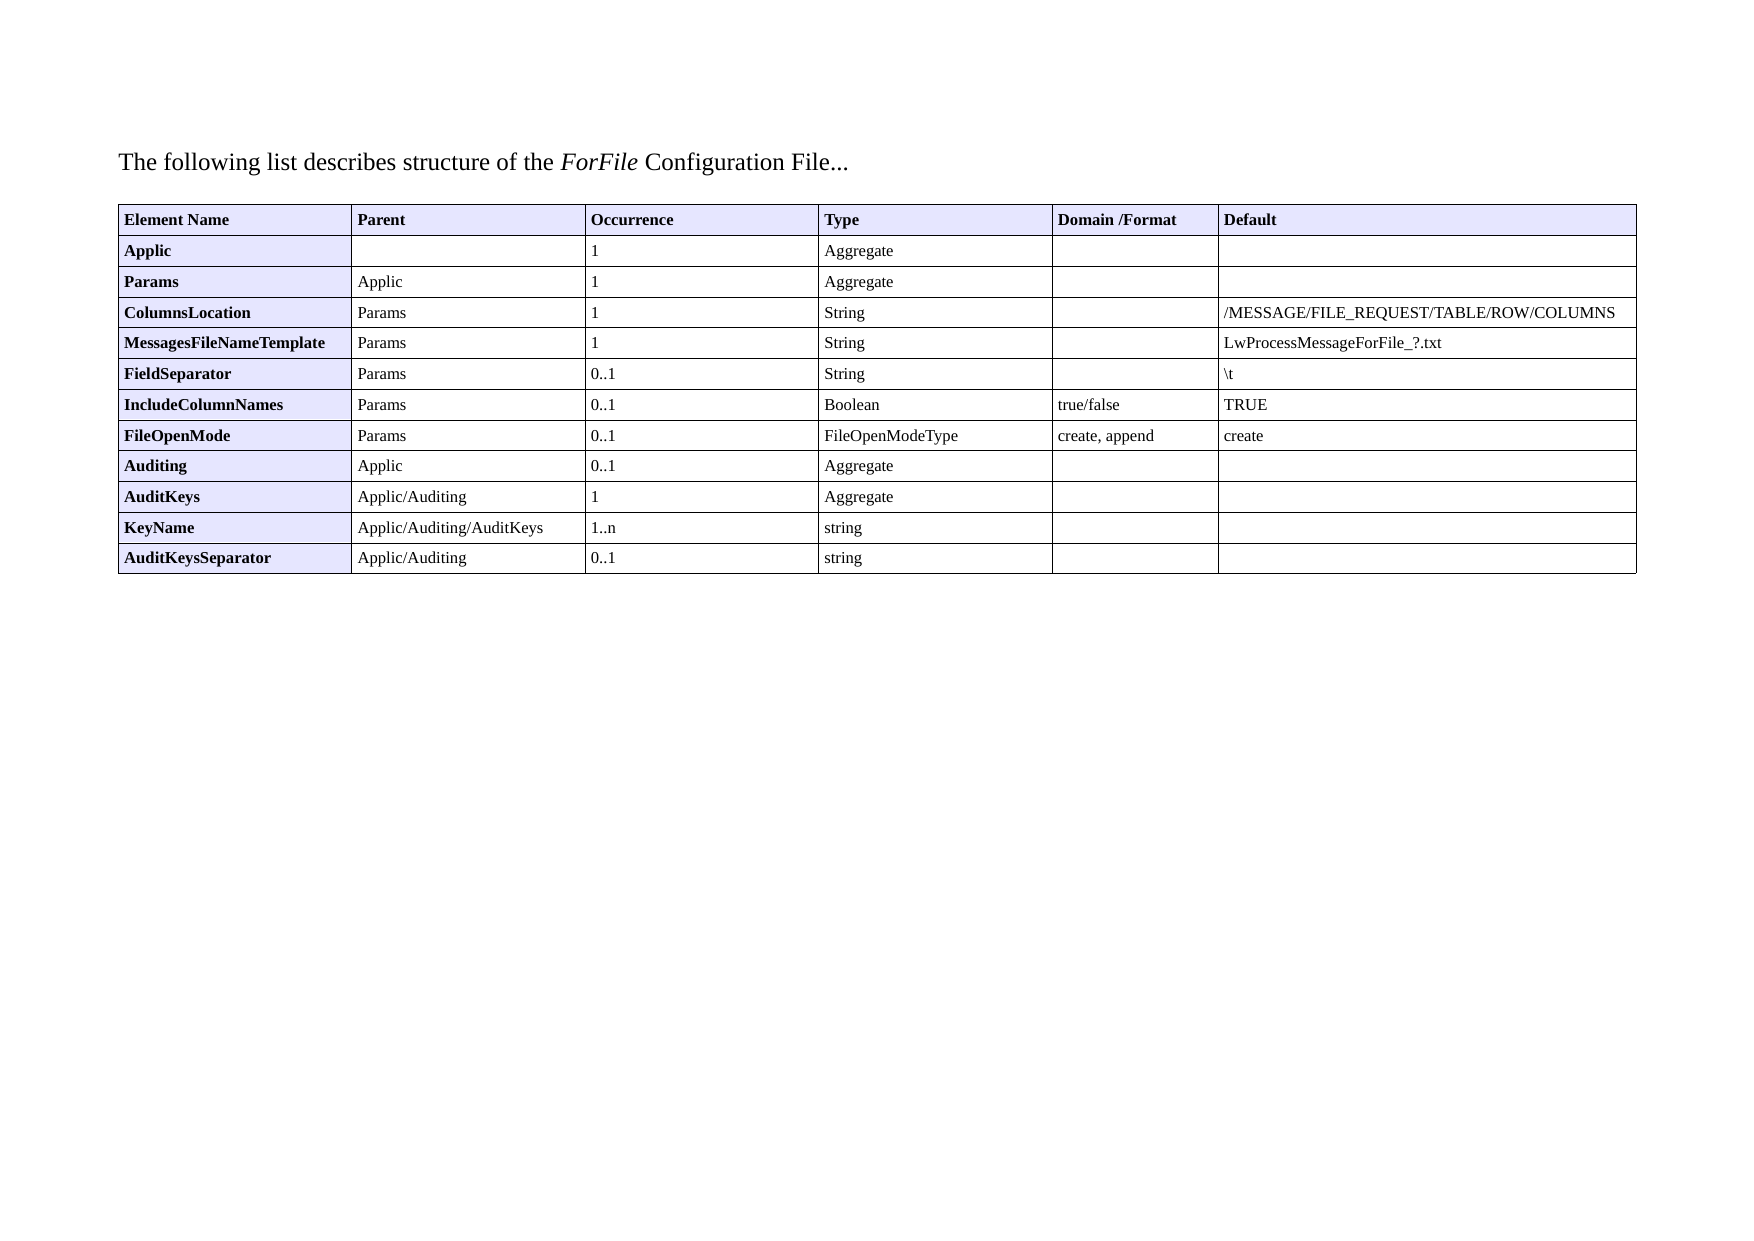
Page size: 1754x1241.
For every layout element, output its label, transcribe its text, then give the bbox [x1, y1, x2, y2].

table_cell 1 [586, 236, 818, 266]
table_header Default [1219, 205, 1636, 235]
table_cell create, append [1053, 421, 1218, 450]
text The following list describes structure of the ForFile Configuration File... [118, 147, 1636, 176]
table_cell Params [352, 359, 585, 389]
table_cell FieldSeparator [119, 359, 351, 389]
table_cell [1219, 482, 1636, 512]
table_cell TRUE [1219, 390, 1636, 419]
table_cell String [819, 359, 1052, 389]
table_cell String [819, 328, 1052, 358]
table_cell ColumnsLocation [119, 298, 351, 327]
table_cell 1 [586, 482, 818, 512]
table_cell Params [119, 267, 351, 297]
table_cell 1 [586, 328, 818, 358]
table_cell create [1219, 421, 1636, 450]
table_cell IncludeColumnNames [119, 390, 351, 419]
table_cell 0..1 [586, 544, 818, 573]
table_cell Auditing [119, 451, 351, 481]
table_cell Applic [119, 236, 351, 266]
table_cell [1053, 298, 1218, 327]
table_cell string [819, 544, 1052, 573]
table_cell 0..1 [586, 451, 818, 481]
table_cell String [819, 298, 1052, 327]
table_cell Params [352, 390, 585, 419]
table_cell [1053, 451, 1218, 481]
table_cell [1053, 482, 1218, 512]
table_header Type [819, 205, 1052, 235]
table_cell AuditKeys [119, 482, 351, 512]
table_cell [1053, 267, 1218, 297]
table_cell Params [352, 421, 585, 450]
table_header Domain /Format [1053, 205, 1218, 235]
table_cell Applic [352, 267, 585, 297]
table_header Element Name [119, 205, 351, 235]
table_cell [1219, 451, 1636, 481]
table_cell MessagesFileNameTemplate [119, 328, 351, 358]
table_cell Aggregate [819, 267, 1052, 297]
table_cell AuditKeysSeparator [119, 544, 351, 573]
table_cell /MESSAGE/FILE_REQUEST/TABLE/ROW/COLUMNS [1219, 298, 1636, 327]
table_cell [1053, 513, 1218, 542]
table_cell Applic/Auditing [352, 482, 585, 512]
table_cell 0..1 [586, 421, 818, 450]
table_cell [1053, 359, 1218, 389]
table_cell 1 [586, 267, 818, 297]
table_cell 1..n [586, 513, 818, 542]
table_cell [352, 236, 585, 266]
table_cell 1 [586, 298, 818, 327]
table_cell Applic/Auditing/AuditKeys [352, 513, 585, 542]
table_cell Boolean [819, 390, 1052, 419]
table_cell Aggregate [819, 482, 1052, 512]
table_cell [1219, 267, 1636, 297]
table_cell Params [352, 328, 585, 358]
table_cell Aggregate [819, 236, 1052, 266]
table_header Parent [352, 205, 585, 235]
table_cell [1053, 544, 1218, 573]
table_cell \t [1219, 359, 1636, 389]
table_cell 0..1 [586, 359, 818, 389]
table_cell [1219, 236, 1636, 266]
table_cell [1053, 328, 1218, 358]
table_cell [1219, 544, 1636, 573]
table_cell FileOpenModeType [819, 421, 1052, 450]
table_cell FileOpenMode [119, 421, 351, 450]
table_cell LwProcessMessageForFile_?.txt [1219, 328, 1636, 358]
table_cell Applic/Auditing [352, 544, 585, 573]
table_cell Aggregate [819, 451, 1052, 481]
table_header Occurrence [586, 205, 818, 235]
table_cell true/false [1053, 390, 1218, 419]
table_cell [1219, 513, 1636, 542]
table_cell 0..1 [586, 390, 818, 419]
table_cell [1053, 236, 1218, 266]
table_cell Params [352, 298, 585, 327]
table_cell KeyName [119, 513, 351, 542]
table_cell Applic [352, 451, 585, 481]
table_cell string [819, 513, 1052, 542]
